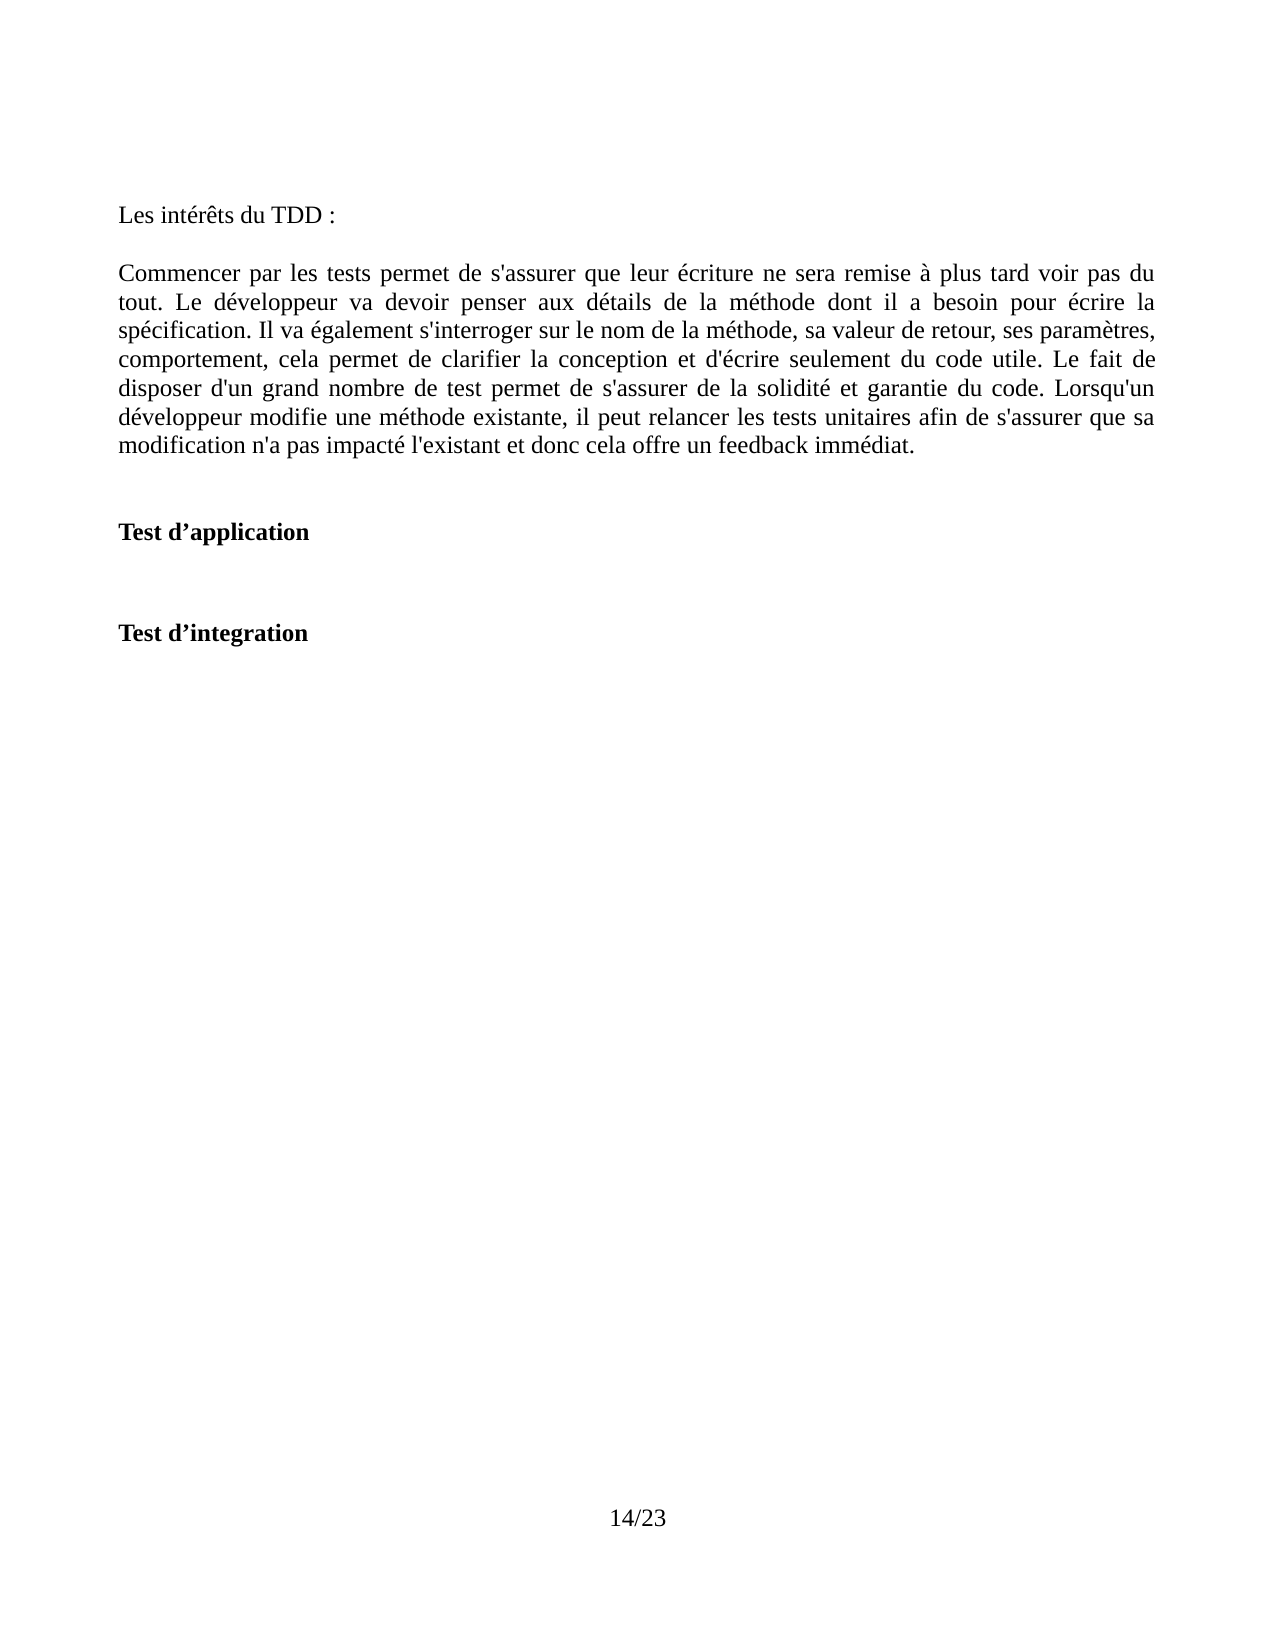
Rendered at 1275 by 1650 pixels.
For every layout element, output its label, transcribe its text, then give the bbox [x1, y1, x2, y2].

subtitle Test d’integration [118, 618, 1157, 647]
text Les intérêts du TDD : [118, 200, 1157, 229]
subtitle Test d’application [118, 517, 1157, 545]
text Commencer par les tests permet de s'assurer que leur écriture ne sera remise à plus tard voir pas du tout. Le développeur va devoir penser aux détails de la méthode dont il a besoin pour écrire la spécification. Il va également s'interroger sur le nom de la méthode, sa valeur de retour, ses paramètres, comportement, cela permet de clarifier la conception et d'écrire seulement du code utile. Le fait de disposer d'un grand nombre de test permet de s'assurer de la solidité et garantie du code. Lorsqu'un développeur modifie une méthode existante, il peut relancer les tests unitaires afin de s'assurer que sa modification n'a pas impacté l'existant et donc cela offre un feedback immédiat. [118, 258, 1157, 459]
